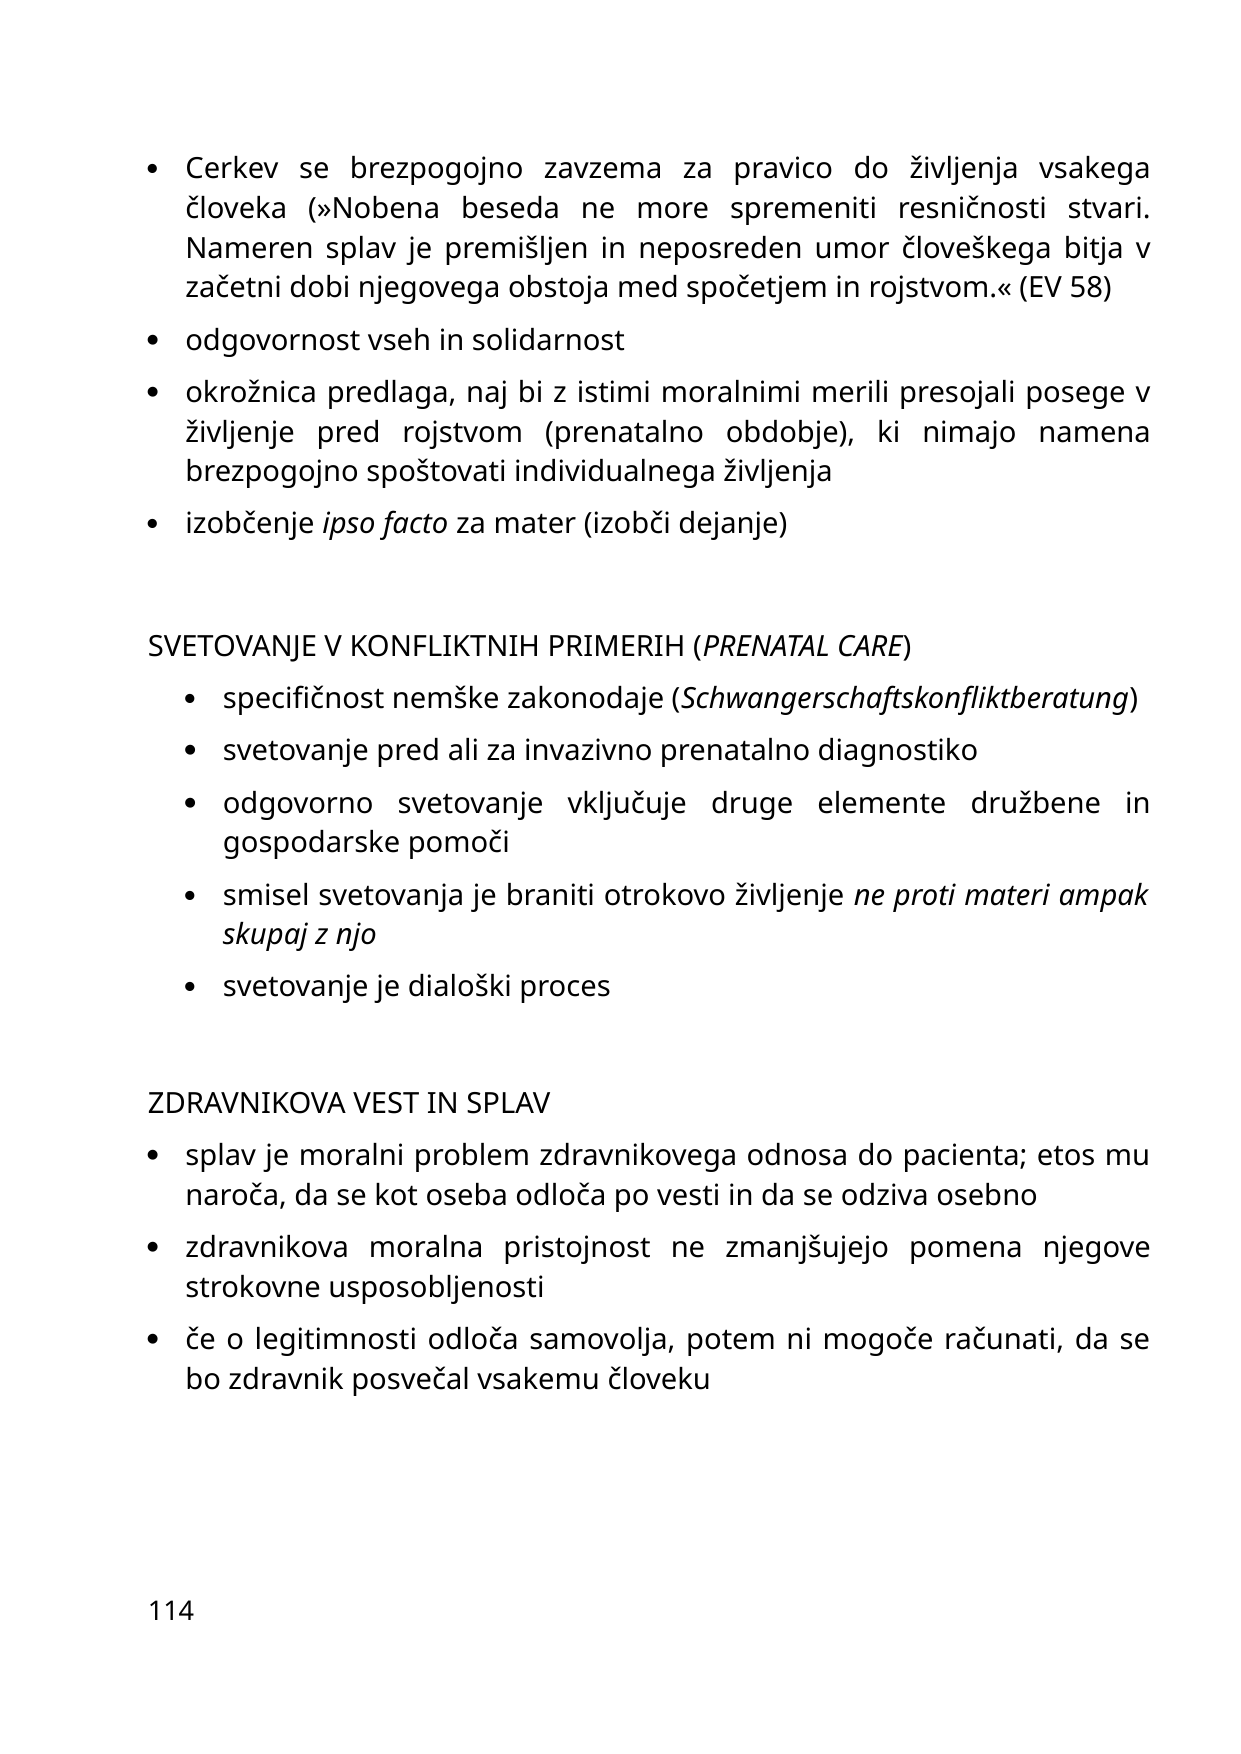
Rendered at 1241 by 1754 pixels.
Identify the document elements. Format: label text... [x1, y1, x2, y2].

list zdravnikova moralna pristojnost ne zmanjšujejo pomena njegove strokovne usposobljenosti [148, 1227, 1152, 1306]
list splav je moralni problem zdravnikovega odnosa do pacienta; etos mu naroča, da se kot oseba odloča po vesti in da se odziva osebno [148, 1135, 1152, 1214]
list okrožnica predlaga, naj bi z istimi moralnimi merili presojali posege v življenje pred rojstvom (prenatalno obdobje), ki nimajo namena brezpogojno spoštovati individualnega življenja [148, 371, 1152, 490]
list svetovanje je dialoški proces [185, 966, 1152, 1005]
list Cerkev se brezpogojno zavzema za pravico do življenja vsakega človeka (»Nobena beseda ne more spremeniti resničnosti stvari. Nameren splav je premišljen in neposreden umor človeškega bitja v začetni dobi njegovega obstoja med spočetjem in rojstvom.« (EV 58) [148, 148, 1152, 306]
list če o legitimnosti odloča samovolja, potem ni mogoče računati, da se bo zdravnik posvečal vsakemu človeku [148, 1318, 1152, 1398]
subtitle zdravnikova vest in splav [148, 1082, 1152, 1122]
list svetovanje pred ali za invazivno prenatalno diagnostiko [185, 730, 1152, 769]
list odgovornost vseh in solidarnost [148, 319, 1152, 359]
list izobčenje ipso facto za mater (izobči dejanje) [148, 503, 1152, 542]
subtitle svetovanje v konfliktnih primerih (prenatal care) [148, 625, 1152, 665]
list smisel svetovanja je braniti otrokovo življenje ne proti materi ampak skupaj z njo [185, 874, 1152, 953]
list odgovorno svetovanje vključuje druge elemente družbene in gospodarske pomoči [185, 782, 1152, 861]
list specifičnost nemške zakonodaje (Schwangerschaftskonfliktberatung) [185, 677, 1152, 717]
